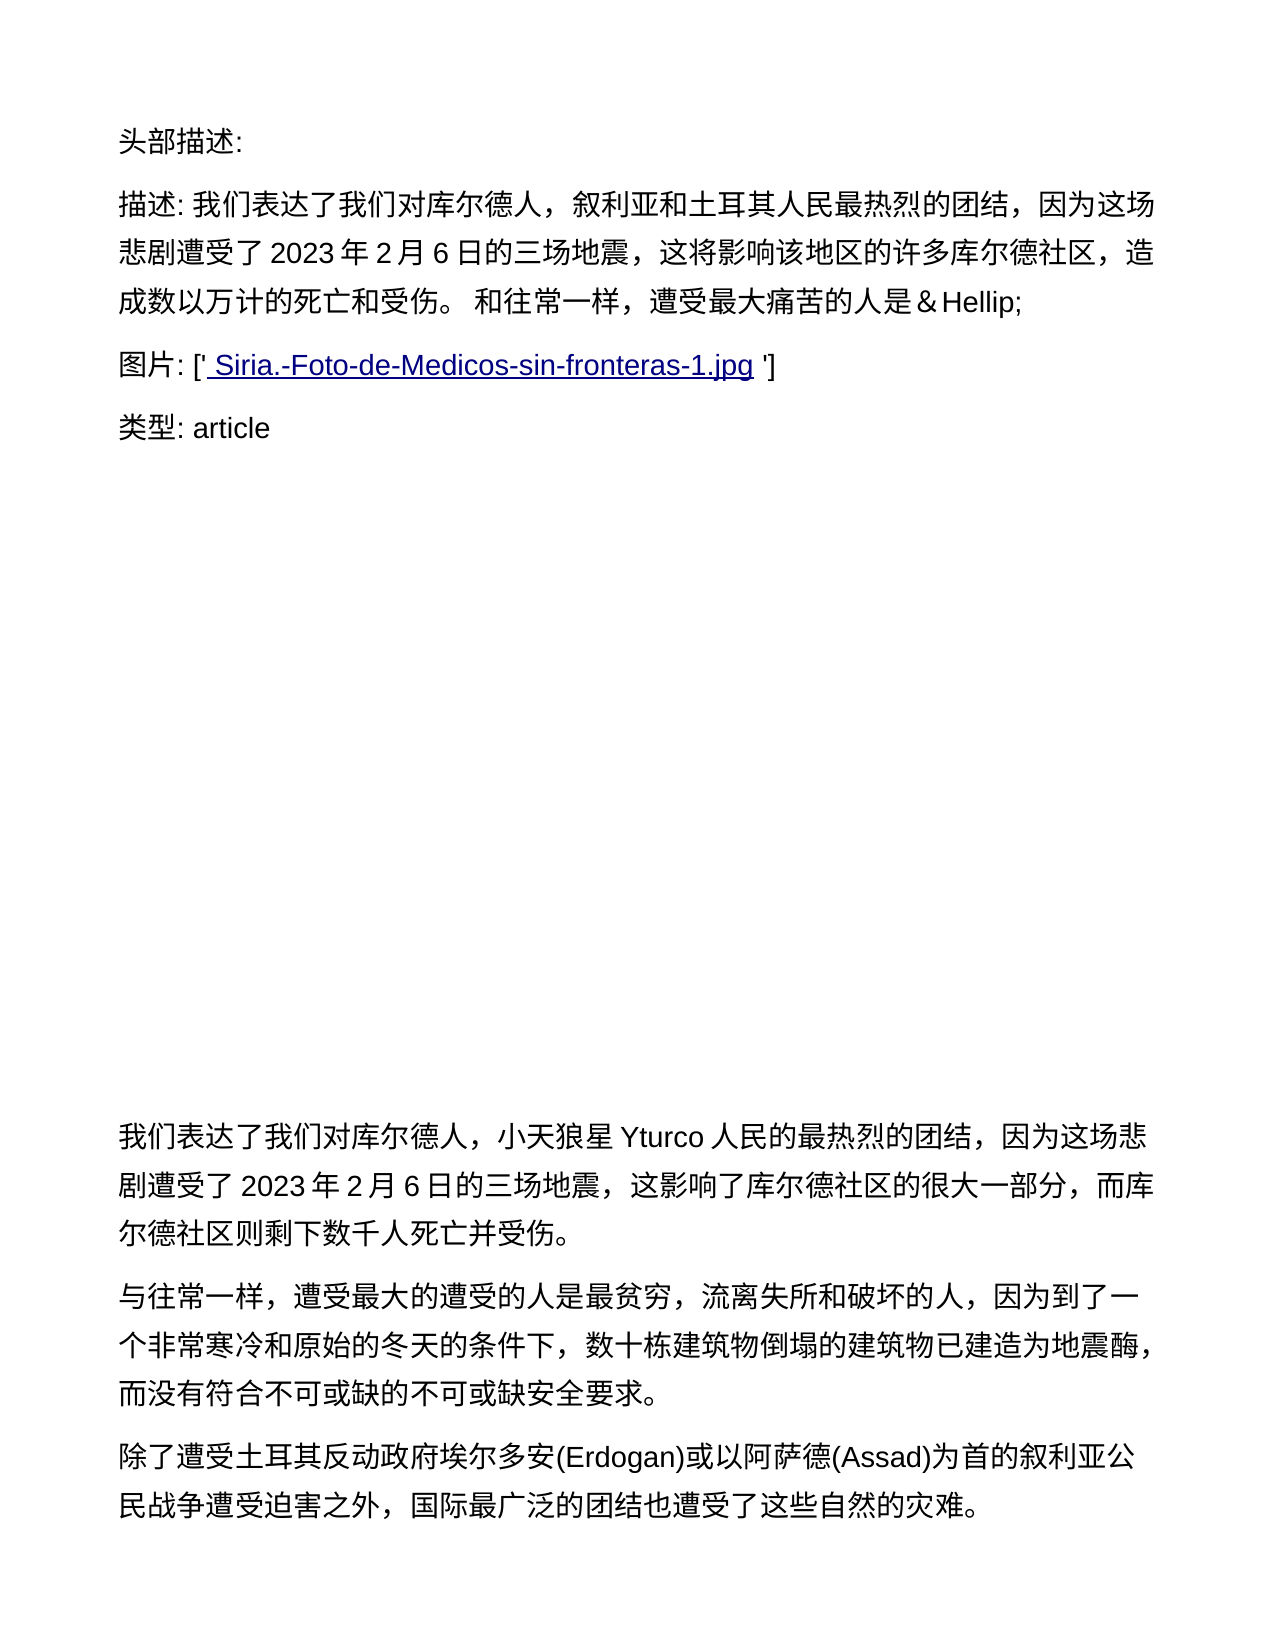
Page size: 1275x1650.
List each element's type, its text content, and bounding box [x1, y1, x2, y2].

text 我们表达了我们对库尔德人，小天狼星Yturco人民的最热烈的团结，因为这场悲剧遭受了2023年2月6日的三场地震，这影响了库尔德社区的很大一部分，而库尔德社区则剩下数千人死亡并受伤。 [118, 468, 1157, 1253]
text 类型: article [118, 404, 1157, 447]
text 描述: 我们表达了我们对库尔德人，叙利亚和土耳其人民最热烈的团结，因为这场悲剧遭受了2023年2月6日的三场地震，这将影响该地区的许多库尔德社区，造成数以万计的死亡和受伤。 和往常一样，遭受最大痛苦的人是＆Hellip; [118, 181, 1157, 321]
text 除了遭受土耳其反动政府埃尔多安(Erdogan)或以阿萨德(Assad)为首的叙利亚公民战争遭受迫害之外，国际最广泛的团结也遭受了这些自然的灾难。 [118, 1434, 1157, 1525]
text 头部描述: [118, 118, 1157, 160]
text 图片: [' Siria.-Foto-de-Medicos-sin-fronteras-1.jpg '] [118, 341, 1157, 384]
text 与往常一样，遭受最大的遭受的人是最贫穷，流离失所和破坏的人，因为到了一个非常寒冷和原始的冬天的条件下，数十栋建筑物倒塌的建筑物已建造为地震酶，而没有符合不可或缺的不可或缺安全要求。 [118, 1274, 1157, 1413]
